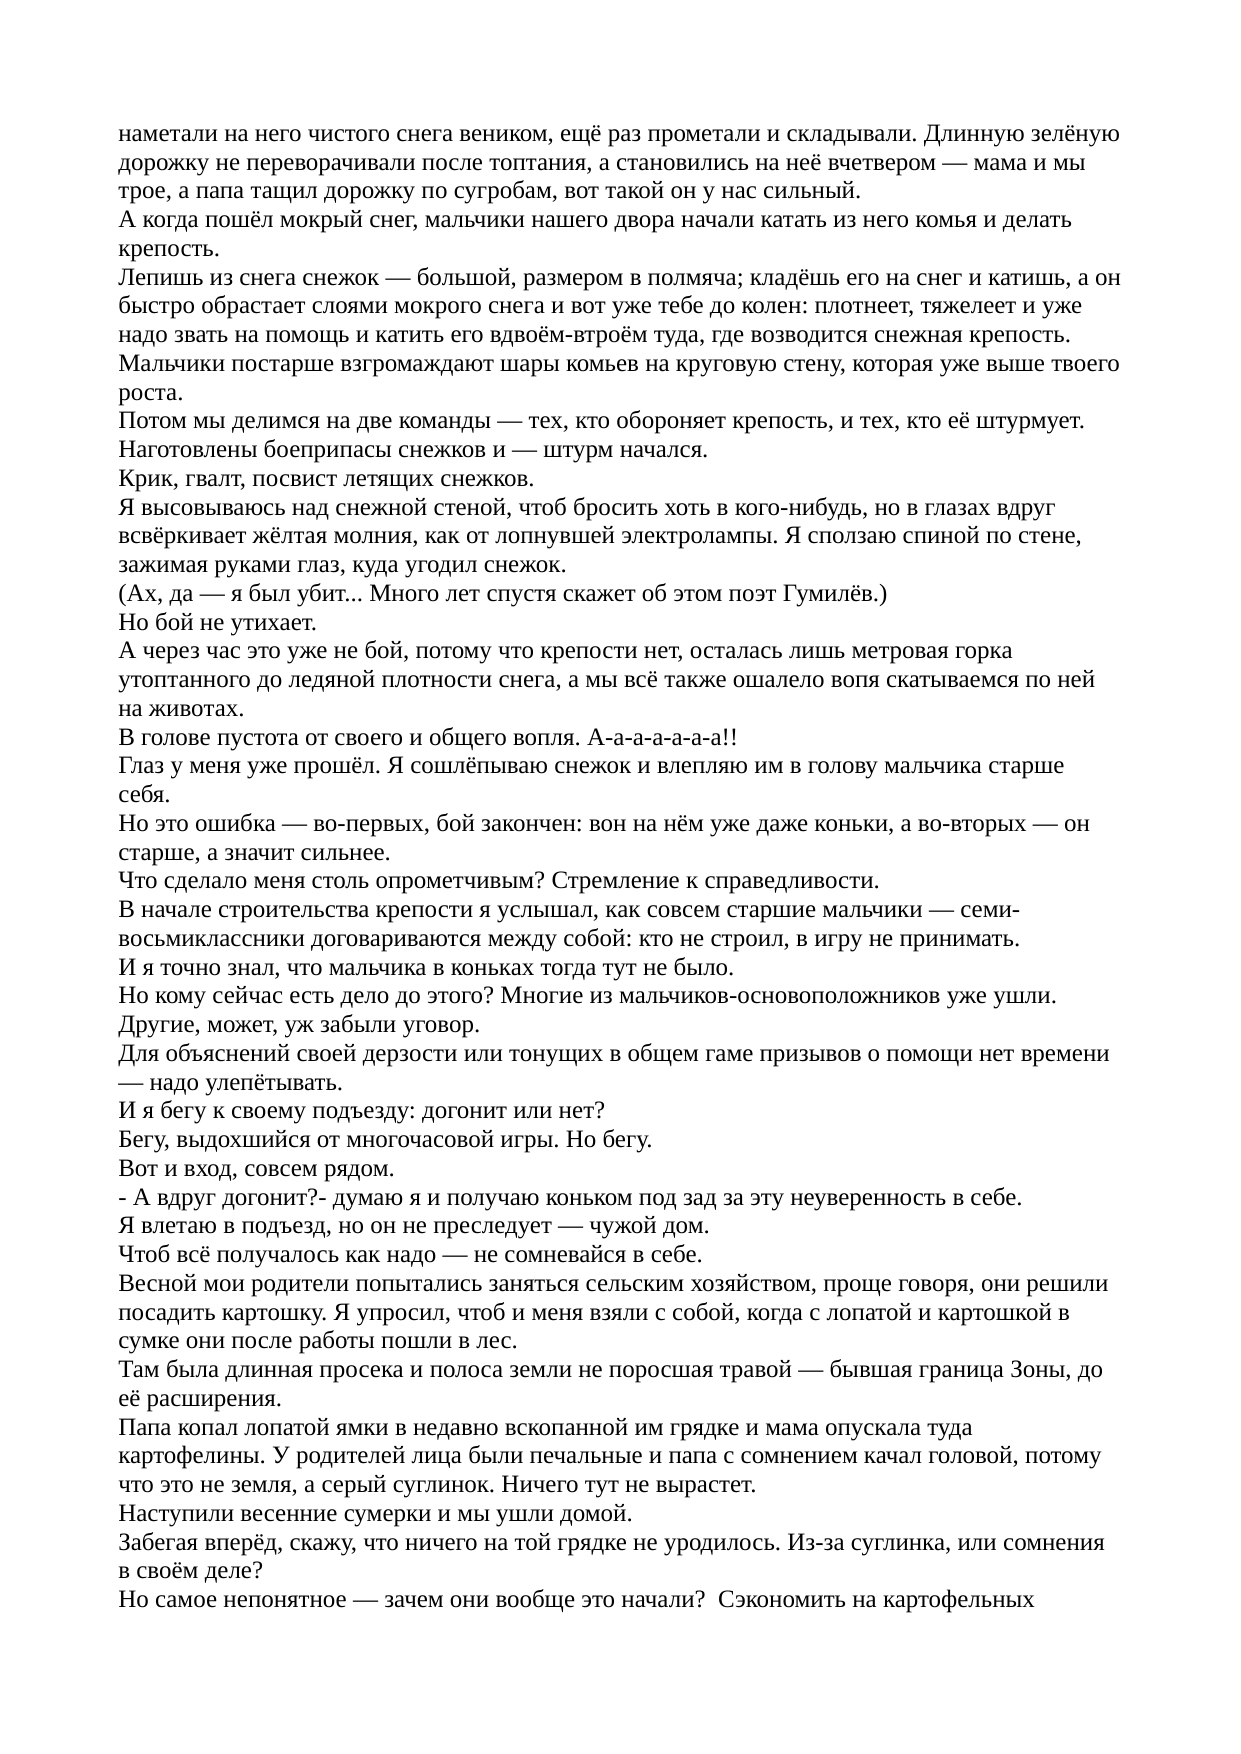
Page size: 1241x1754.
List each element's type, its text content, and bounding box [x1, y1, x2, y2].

text Но бой не утихает. [118, 607, 1122, 636]
text Забегая вперёд, скажу, что ничего на той грядке не уродилось. Из-за суглинка, или сомнения в своём деле? [118, 1527, 1122, 1584]
text Но самое непонятное — зачем они вообще это начали? Сэкономить на картофельных [118, 1584, 1122, 1613]
text Наготовлены боеприпасы снежков и — штурм начался. [118, 434, 1122, 463]
text Вот и вход, совсем рядом. [118, 1153, 1122, 1182]
text наметали на него чистого снега веником, ещё раз прометали и складывали. Длинную зелёную дорожку не переворачивали после топтания, а становились на неё вчетвером — мама и мы трое, а папа тащил дорожку по сугробам, вот такой он у нас сильный. [118, 118, 1122, 204]
text - А вдруг догонит?- думаю я и получаю коньком под зад за эту неуверенность в себе. [118, 1182, 1122, 1211]
text Но кому сейчас есть дело до этого? Многие из мальчиков-основоположников уже ушли. Другие, может, уж забыли уговор. [118, 981, 1122, 1038]
text Крик, гвалт, посвист летящих снежков. [118, 463, 1122, 492]
text Лепишь из снега снежок — большой, размером в полмяча; кладёшь его на снег и катишь, а он быстро обрастает слоями мокрого снега и вот уже тебе до колен: плотнеет, тяжелеет и уже надо звать на помощь и катить его вдвоём-втроём туда, где возводится снежная крепость. [118, 262, 1122, 348]
text (Ах, да — я был убит... Много лет спустя скажет об этом поэт Гумилёв.) [118, 578, 1122, 607]
text А через час это уже не бой, потому что крепости нет, осталась лишь метровая горка утоптанного до ледяной плотности снега, а мы всё также ошалело вопя скатываемся по ней на животах. [118, 636, 1122, 722]
text Мальчики постарше взгромаждают шары комьев на круговую стену, которая уже выше твоего роста. [118, 348, 1122, 406]
text И я бегу к своему подъезду: догонит или нет? [118, 1096, 1122, 1124]
text Что сделало меня столь опрометчивым? Стремление к справедливости. [118, 866, 1122, 894]
text Весной мои родители попытались заняться сельским хозяйством, проще говоря, они решили посадить картошку. Я упросил, чтоб и меня взяли с собой, когда с лопатой и картошкой в сумке они после работы пошли в лес. [118, 1268, 1122, 1354]
text Глаз у меня уже прошёл. Я сошлёпываю снежок и влепляю им в голову мальчика старше себя. [118, 751, 1122, 808]
text Там была длинная просека и полоса земли не поросшая травой — бывшая граница Зоны, до её расширения. [118, 1354, 1122, 1412]
text В начале строительства крепости я услышал, как совсем старшие мальчики — семи-восьмиклассники договариваются между собой: кто не строил, в игру не принимать. [118, 894, 1122, 952]
text Я влетаю в подъезд, но он не преследует — чужой дом. [118, 1211, 1122, 1239]
text Но это ошибка — во-первых, бой закончен: вон на нём уже даже коньки, а во-вторых — он старше, а значит сильнее. [118, 808, 1122, 866]
text Я высовываюсь над снежной стеной, чтоб бросить хоть в кого-нибудь, но в глазах вдруг всвёркивает жёлтая молния, как от лопнувшей электролампы. Я сползаю спиной по стене, зажимая руками глаз, куда угодил снежок. [118, 492, 1122, 578]
text Наступили весенние сумерки и мы ушли домой. [118, 1498, 1122, 1527]
text В голове пустота от своего и общего вопля. А-а-а-а-а-а-а!! [118, 722, 1122, 751]
text А когда пошёл мокрый снег, мальчики нашего двора начали катать из него комья и делать крепость. [118, 204, 1122, 262]
text Чтоб всё получалось как надо — не сомневайся в себе. [118, 1239, 1122, 1268]
text Папа копал лопатой ямки в недавно вскопанной им грядке и мама опускала туда картофелины. У родителей лица были печальные и папа с сомнением качал головой, потому что это не земля, а серый суглинок. Ничего тут не вырастет. [118, 1412, 1122, 1498]
text И я точно знал, что мальчика в коньках тогда тут не было. [118, 952, 1122, 981]
text Бегу, выдохшийся от многочасовой игры. Но бегу. [118, 1124, 1122, 1153]
text Потом мы делимся на две команды — тех, кто обороняет крепость, и тех, кто её штурмует. [118, 406, 1122, 434]
text Для объяснений своей дерзости или тонущих в общем гаме призывов о помощи нет времени — надо улепётывать. [118, 1038, 1122, 1096]
